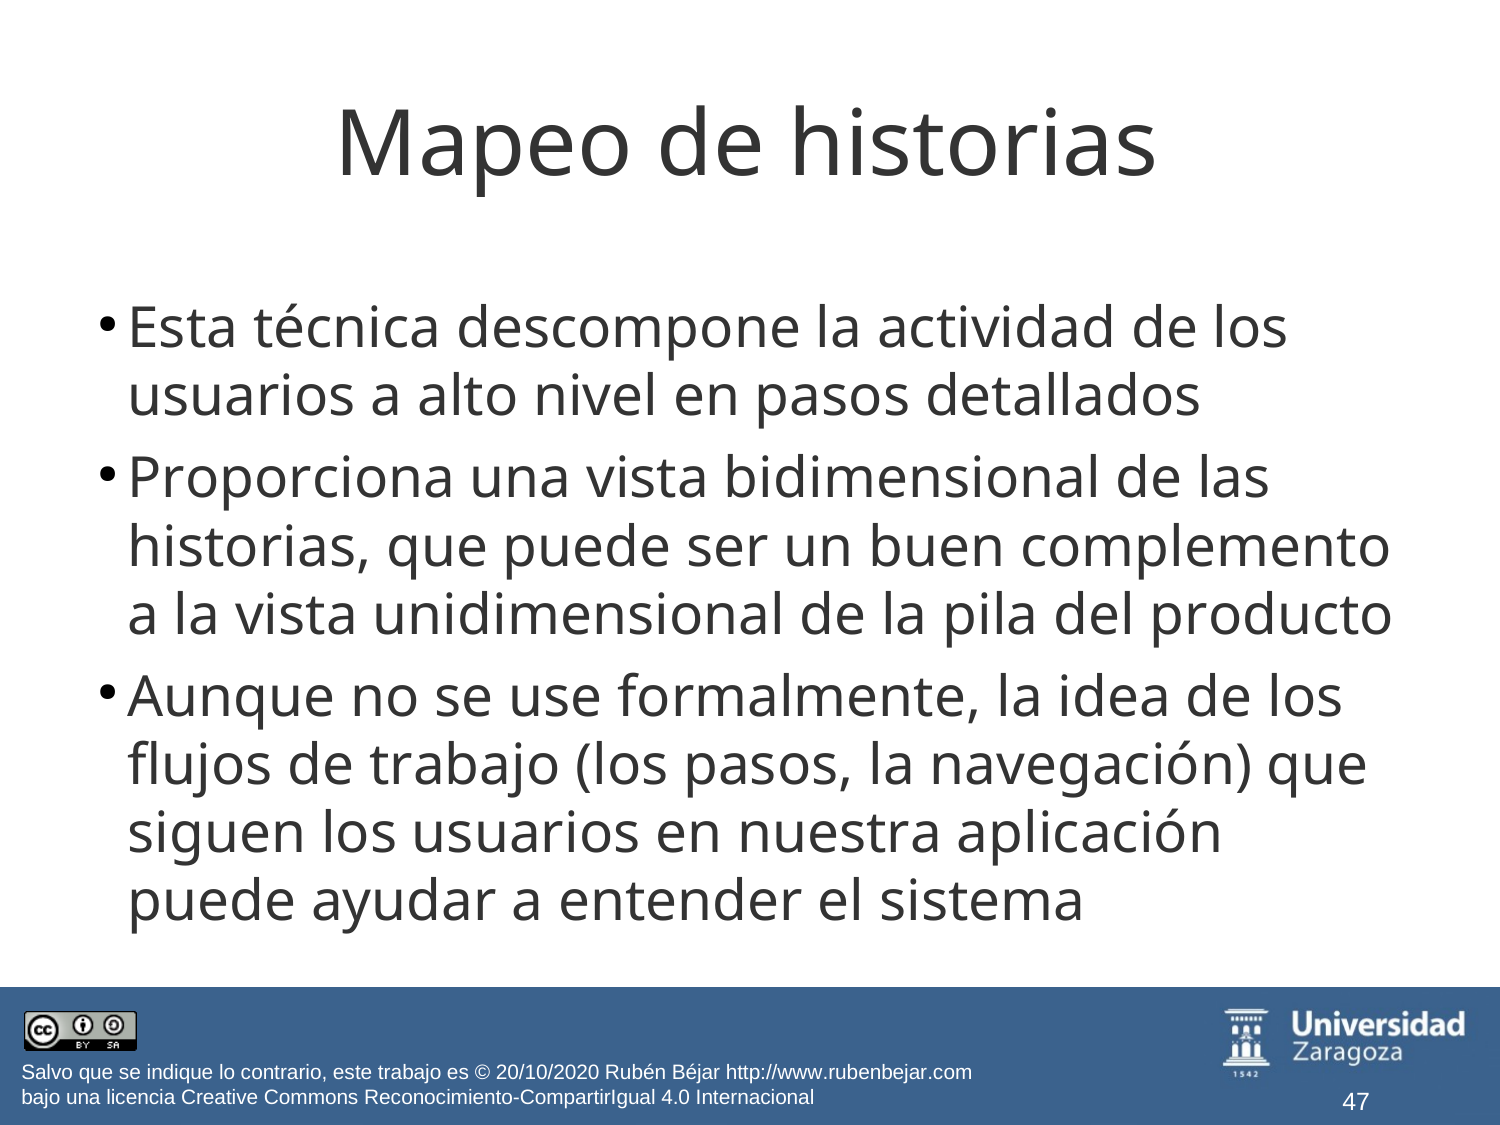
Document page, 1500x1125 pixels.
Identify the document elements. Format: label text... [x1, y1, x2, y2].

picture [0, 987, 1500, 1125]
title Mapeo de historias [74, 21, 1420, 257]
list Esta técnica descompone la actividad de los usuarios a alto nivel en pasos detallados Proporciona una vista bidimensional de las historias, que puede ser un buen complemento a la vista unidimensional de la pila del producto Aunque no se use formalmente, la idea de los flujos de trabajo (los pasos, la navegación) que siguen los usuarios en nuestra aplicación puede ayudar a entender el sistema [82, 283, 1418, 957]
